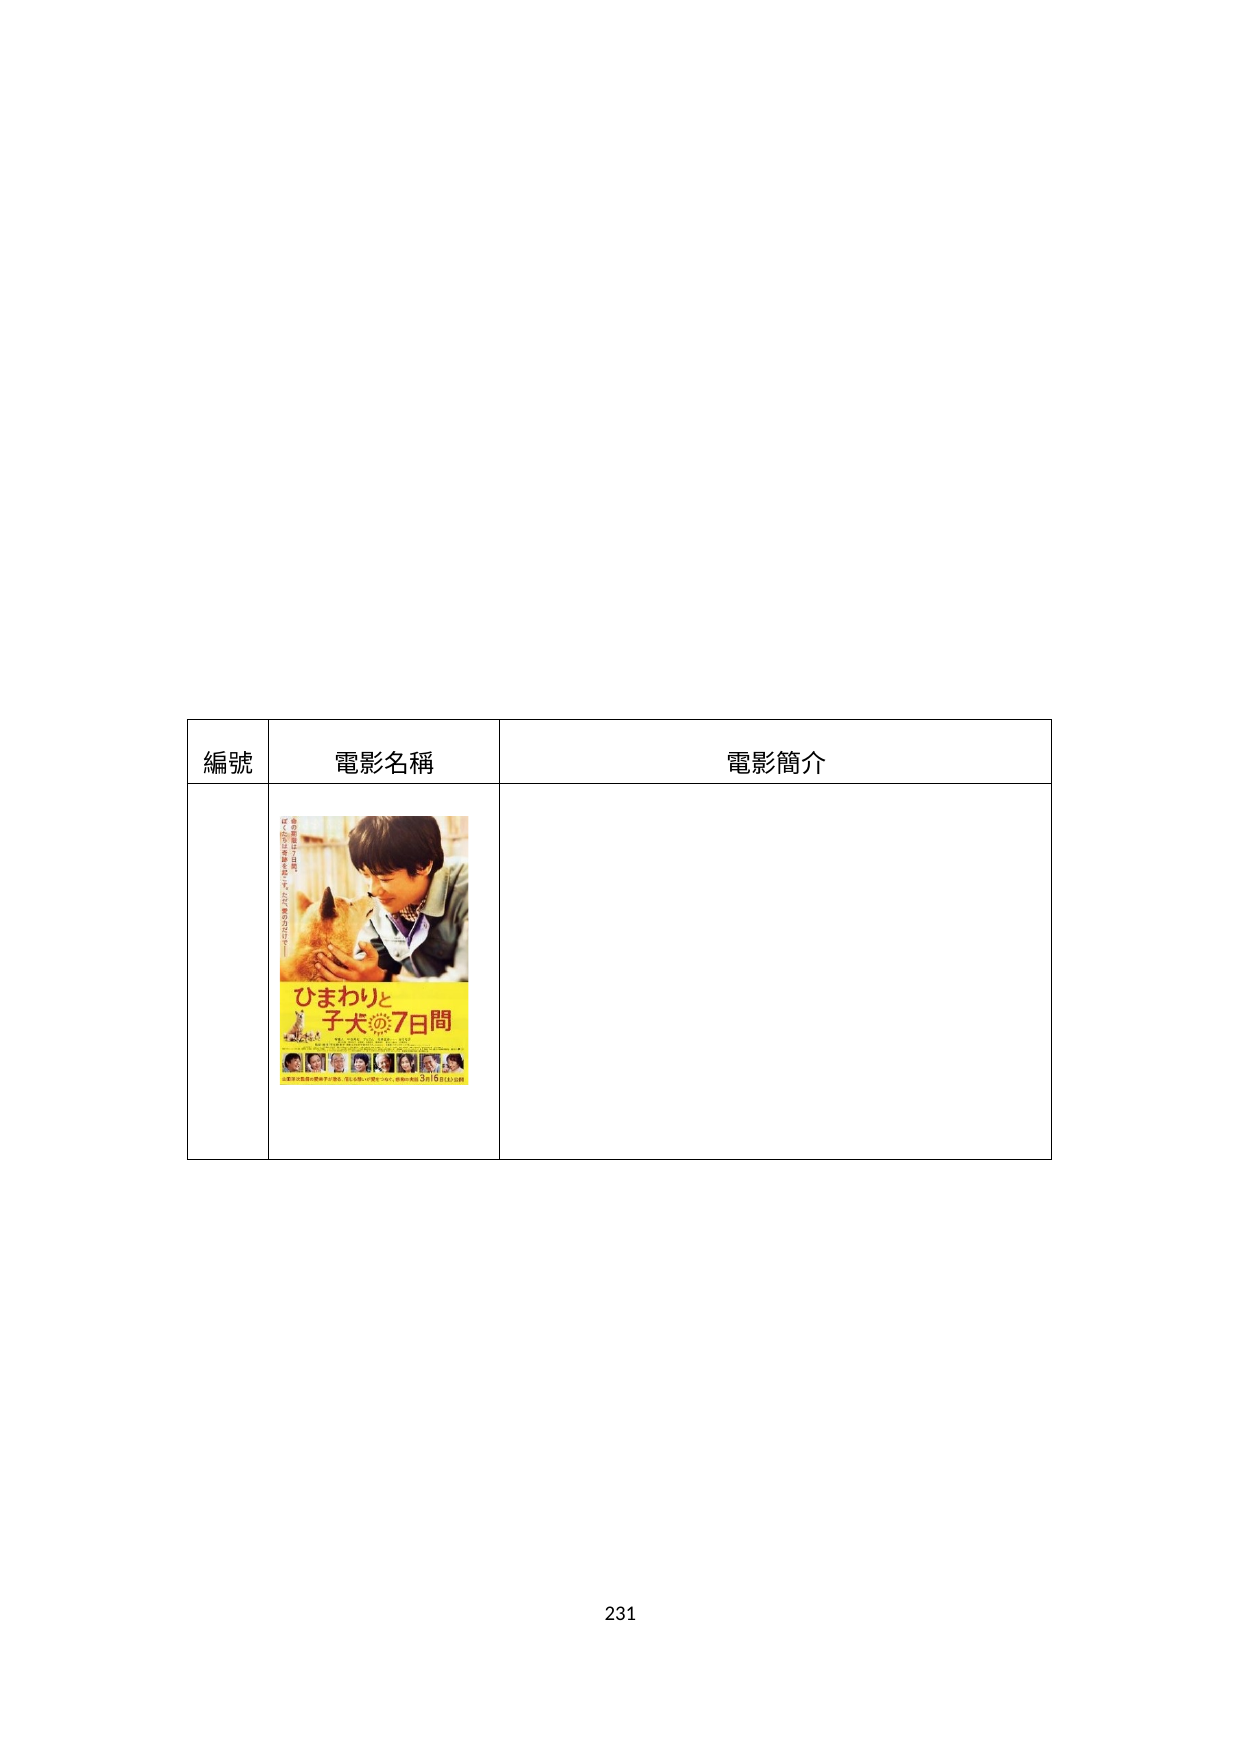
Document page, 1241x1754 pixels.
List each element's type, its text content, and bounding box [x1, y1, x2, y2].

table_cell [500, 784, 1051, 1159]
table_cell [269, 784, 499, 1159]
table_header 電影名稱 [269, 720, 499, 783]
table_header 編號 [188, 720, 268, 783]
table_header 電影簡介 [500, 720, 1051, 783]
table_cell [188, 784, 268, 1159]
